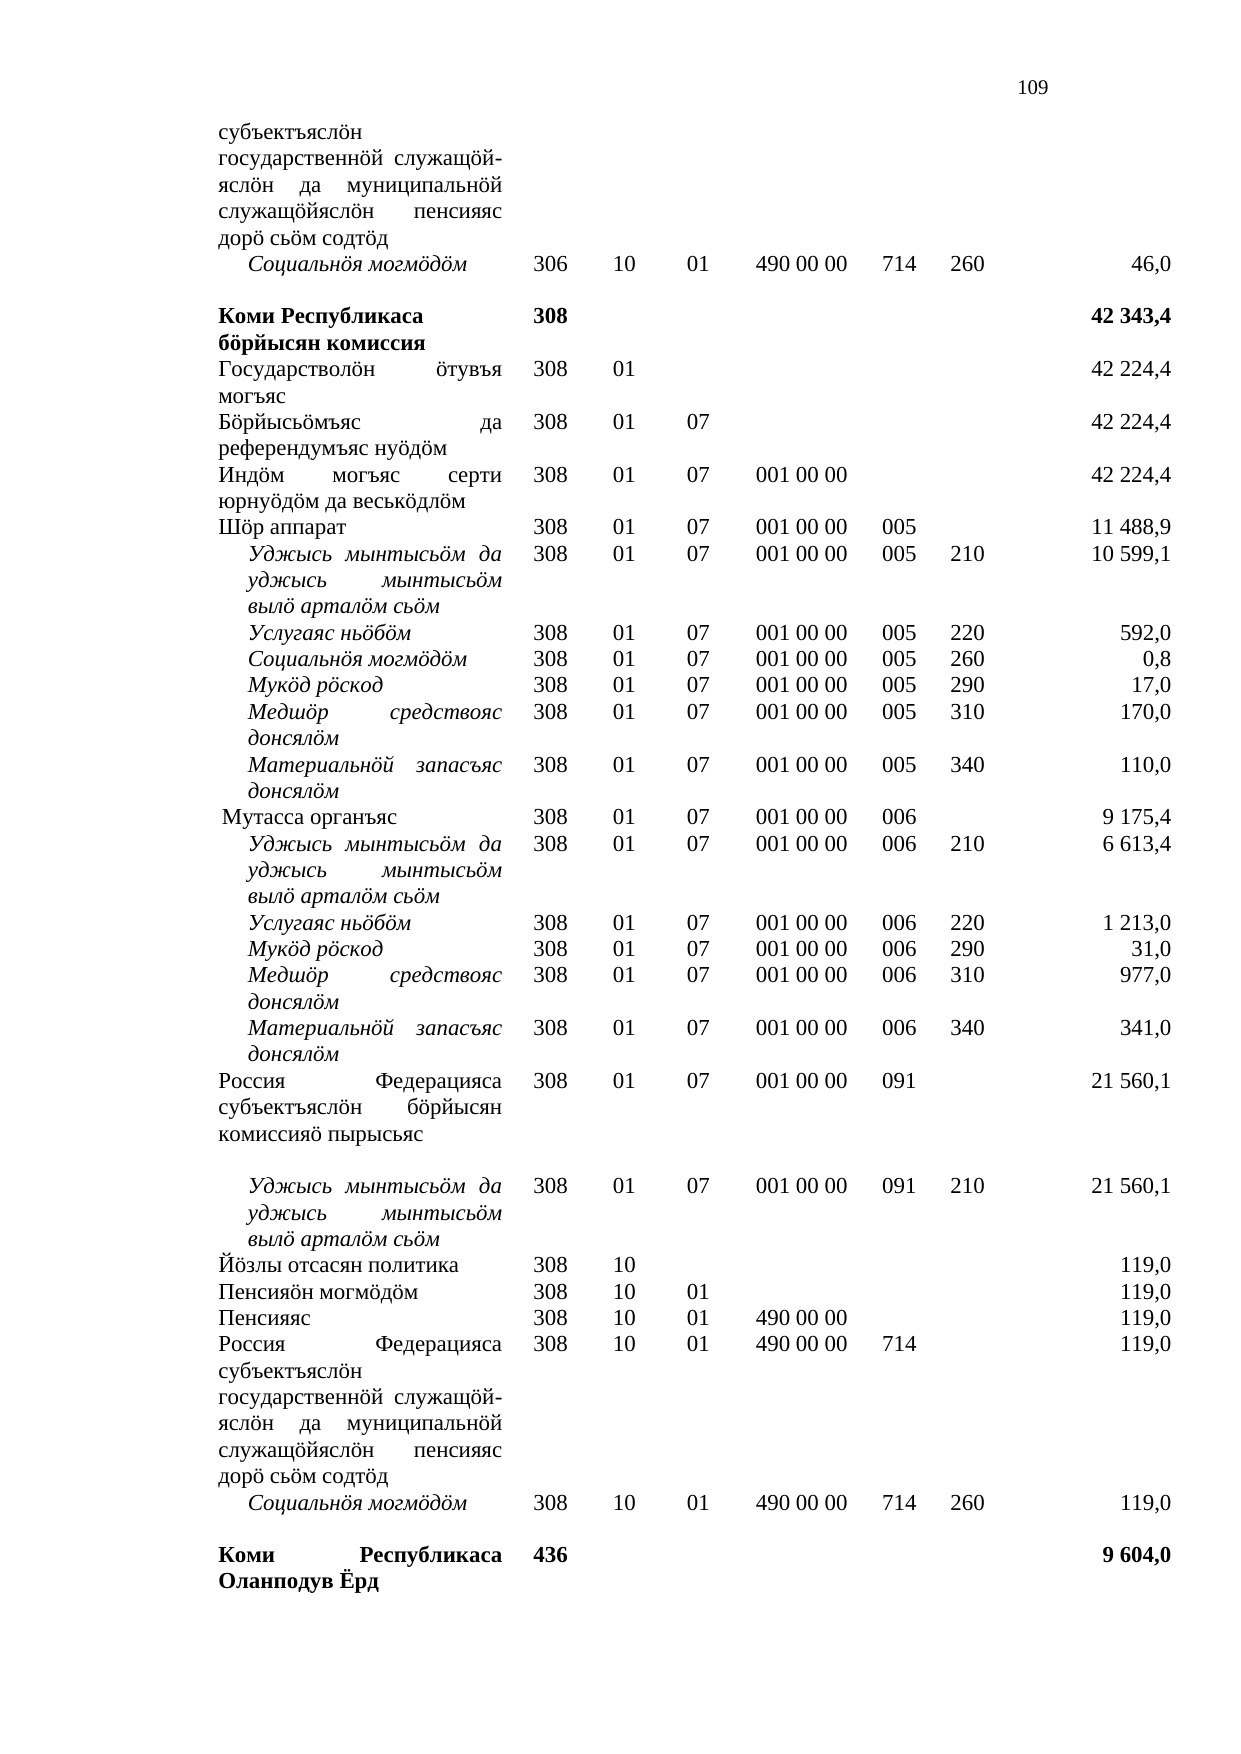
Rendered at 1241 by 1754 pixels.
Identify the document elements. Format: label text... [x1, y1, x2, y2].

table_cell 07 [661, 672, 735, 698]
table_cell [1183, 303, 1227, 355]
table_cell [1183, 1172, 1227, 1251]
table_cell [930, 1304, 1004, 1330]
table_cell 6 613,4 [1004, 830, 1182, 909]
table_cell [930, 514, 1004, 540]
table_cell [513, 118, 587, 250]
table_cell 17,0 [1004, 672, 1182, 698]
table_cell Услугаяс ньöбöм [207, 619, 513, 645]
table_cell Коми Республикаса Оланподув Ёрд [207, 1541, 513, 1594]
table_cell 308 [513, 672, 587, 698]
table_cell [930, 1067, 1004, 1172]
table_cell 10 [587, 1251, 661, 1278]
table_cell [1183, 1489, 1227, 1515]
table_cell [661, 303, 735, 355]
table_cell субъектъяслöн государственнöй служащöй­ясл­öн да муниципаль­нöй служа­щöй­яслöн пенсияяс дорö сьöм содтöд [207, 118, 513, 250]
table_cell 308 [513, 1304, 587, 1330]
table_cell 308 [513, 1278, 587, 1304]
table_cell 07 [661, 540, 735, 619]
table_cell 01 [587, 408, 661, 461]
table_cell 006 [868, 961, 930, 1014]
table_cell 091 [868, 1067, 930, 1172]
table_cell [1183, 1278, 1227, 1304]
table_cell [1183, 803, 1227, 830]
table_cell [1183, 619, 1227, 645]
table_cell 42 224,4 [1004, 461, 1182, 513]
table_cell 01 [587, 672, 661, 698]
table_cell 006 [868, 1014, 930, 1067]
table_cell Медшöр средствояс донсялöм [207, 698, 513, 751]
table_cell 260 [930, 645, 1004, 672]
table_cell 110,0 [1004, 751, 1182, 803]
table_cell 1 213,0 [1004, 909, 1182, 935]
table_cell [868, 461, 930, 513]
table_cell 308 [513, 303, 587, 355]
table_cell 308 [513, 935, 587, 961]
table_cell 308 [513, 461, 587, 513]
table_cell 9 604,0 [1004, 1541, 1182, 1594]
table_cell 01 [587, 909, 661, 935]
table_cell 01 [587, 514, 661, 540]
table_cell 01 [661, 1489, 735, 1515]
table_cell [930, 276, 1004, 303]
table_cell [1183, 276, 1227, 303]
table_cell [868, 276, 930, 303]
table_cell [661, 1515, 735, 1541]
table_cell 07 [661, 909, 735, 935]
table_cell [868, 1515, 930, 1541]
table_cell [207, 276, 513, 303]
table_cell [1183, 830, 1227, 909]
table_cell 001 00 00 [735, 698, 868, 751]
table_cell Пенсияöн могмöдöм [207, 1278, 513, 1304]
table_cell Материальнöй запасъяс донсялöм [207, 751, 513, 803]
table_cell 10 [587, 1330, 661, 1488]
table_cell 07 [661, 935, 735, 961]
table_cell 001 00 00 [735, 514, 868, 540]
table_cell 001 00 00 [735, 803, 868, 830]
table_cell 07 [661, 461, 735, 513]
table_cell 001 00 00 [735, 961, 868, 1014]
table_cell 310 [930, 698, 1004, 751]
table_cell 210 [930, 830, 1004, 909]
table_cell [587, 303, 661, 355]
table_cell 01 [661, 250, 735, 276]
table_cell 490 00 00 [735, 1330, 868, 1488]
table_cell [735, 276, 868, 303]
table_cell 01 [587, 1014, 661, 1067]
table_cell [1183, 1014, 1227, 1067]
table_cell 005 [868, 540, 930, 619]
table_cell 01 [587, 540, 661, 619]
table_cell 07 [661, 619, 735, 645]
table_cell 01 [587, 751, 661, 803]
table_cell 001 00 00 [735, 1014, 868, 1067]
table_cell Медшöр средствояс донсялöм [207, 961, 513, 1014]
table_cell 308 [513, 619, 587, 645]
table_cell [587, 118, 661, 250]
table_cell 10 [587, 1278, 661, 1304]
table_cell 006 [868, 803, 930, 830]
table_cell 119,0 [1004, 1489, 1182, 1515]
table_cell Индöм могъяс серти юрнуöдöм да веськöдлöм [207, 461, 513, 513]
table_cell 001 00 00 [735, 909, 868, 935]
table_cell [1183, 645, 1227, 672]
table_cell 07 [661, 1014, 735, 1067]
table_cell [1183, 408, 1227, 461]
table_cell 01 [587, 645, 661, 672]
table_cell 006 [868, 830, 930, 909]
table_cell [1183, 1541, 1227, 1594]
table_cell 10 [587, 1489, 661, 1515]
table_cell 340 [930, 1014, 1004, 1067]
table_cell [930, 118, 1004, 250]
table_cell Россия Федерацияса субъектъяслöн государственнöй служащöй­ясл­öн да муниципаль­нöй служа­щöй­яслöн пенсияяс дорö сьöм содтöд [207, 1330, 513, 1488]
table_cell 005 [868, 645, 930, 672]
table_cell 340 [930, 751, 1004, 803]
table_cell Шöр аппарат [207, 514, 513, 540]
table_cell 001 00 00 [735, 540, 868, 619]
table_cell 0,8 [1004, 645, 1182, 672]
table_cell [930, 461, 1004, 513]
table_cell Уджысь мынтысьöм да уджысь мынтысьöм вылö арталöм сьöм [207, 540, 513, 619]
table_cell [735, 1251, 868, 1278]
table_cell Социальнöя могмöдöм [207, 250, 513, 276]
table_cell Социальнöя могмöдöм [207, 1489, 513, 1515]
table_cell Мукöд рöскод [207, 935, 513, 961]
table_cell Пенсияяс [207, 1304, 513, 1330]
table_cell [930, 1515, 1004, 1541]
table_cell 07 [661, 830, 735, 909]
table_cell [1183, 1330, 1227, 1488]
table_cell 005 [868, 619, 930, 645]
table_cell 308 [513, 514, 587, 540]
table_cell 07 [661, 645, 735, 672]
table_cell [661, 1541, 735, 1594]
table_cell 07 [661, 1067, 735, 1172]
table_cell 31,0 [1004, 935, 1182, 961]
table_cell 005 [868, 698, 930, 751]
table_cell [1004, 1515, 1182, 1541]
table_cell 220 [930, 909, 1004, 935]
table_cell [1183, 909, 1227, 935]
table_cell [735, 355, 868, 408]
table_cell 11 488,9 [1004, 514, 1182, 540]
table_cell 001 00 00 [735, 751, 868, 803]
table_cell 308 [513, 698, 587, 751]
table_cell 21 560,1 [1004, 1172, 1182, 1251]
table_cell [735, 303, 868, 355]
table_cell 01 [587, 698, 661, 751]
table_cell [868, 1541, 930, 1594]
table_cell [1183, 514, 1227, 540]
table_cell 308 [513, 408, 587, 461]
table_cell 490 00 00 [735, 1489, 868, 1515]
table_cell 46,0 [1004, 250, 1182, 276]
table_cell [661, 118, 735, 250]
table_cell 21 560,1 [1004, 1067, 1182, 1172]
table_cell [1004, 276, 1182, 303]
table_cell 308 [513, 961, 587, 1014]
table_cell 07 [661, 1172, 735, 1251]
table_cell [1183, 118, 1227, 250]
table_cell Социальнöя могмöдöм [207, 645, 513, 672]
table_cell 01 [587, 1067, 661, 1172]
table_cell 308 [513, 909, 587, 935]
table_cell 01 [587, 619, 661, 645]
table_cell 01 [661, 1304, 735, 1330]
table_cell [930, 1278, 1004, 1304]
table_cell [1183, 751, 1227, 803]
table_cell [1183, 935, 1227, 961]
table_cell 001 00 00 [735, 1172, 868, 1251]
table_cell 001 00 00 [735, 1067, 868, 1172]
table_cell 001 00 00 [735, 935, 868, 961]
table_cell 308 [513, 803, 587, 830]
table_cell 308 [513, 1172, 587, 1251]
table_cell [207, 1515, 513, 1541]
table_cell 005 [868, 672, 930, 698]
table_cell 220 [930, 619, 1004, 645]
table_cell 308 [513, 1330, 587, 1488]
table_cell [1183, 461, 1227, 513]
table_cell Коми Республикаса бöрйысян комиссия [207, 303, 513, 355]
table_cell [930, 803, 1004, 830]
table_cell [868, 355, 930, 408]
table_cell [1004, 118, 1182, 250]
table_cell 001 00 00 [735, 830, 868, 909]
table_cell Мукöд рöскод [207, 672, 513, 698]
table_cell 308 [513, 1489, 587, 1515]
table_cell 308 [513, 1251, 587, 1278]
table_cell Уджысь мынтысьöм да уджысь мынтысьöм вылö арталöм сьöм [207, 830, 513, 909]
table_cell 592,0 [1004, 619, 1182, 645]
table_cell 714 [868, 1489, 930, 1515]
table_cell [1183, 1067, 1227, 1172]
table_cell 714 [868, 1330, 930, 1488]
table_cell 091 [868, 1172, 930, 1251]
table_cell [930, 1541, 1004, 1594]
table_cell 07 [661, 961, 735, 1014]
table_cell [930, 303, 1004, 355]
table_cell 01 [661, 1278, 735, 1304]
table_cell 308 [513, 751, 587, 803]
table_cell [868, 1304, 930, 1330]
table_cell [930, 1330, 1004, 1488]
table_cell [735, 118, 868, 250]
table_cell [1183, 250, 1227, 276]
table_cell [735, 1515, 868, 1541]
table_cell [587, 1515, 661, 1541]
table_cell 308 [513, 1067, 587, 1172]
table_cell 119,0 [1004, 1330, 1182, 1488]
table_cell [1183, 1304, 1227, 1330]
table_cell 07 [661, 751, 735, 803]
table_cell 10 599,1 [1004, 540, 1182, 619]
table_cell 01 [587, 355, 661, 408]
table_cell 001 00 00 [735, 672, 868, 698]
table_cell 977,0 [1004, 961, 1182, 1014]
table_cell 290 [930, 935, 1004, 961]
table_cell 119,0 [1004, 1251, 1182, 1278]
table_cell [868, 1251, 930, 1278]
table_cell 170,0 [1004, 698, 1182, 751]
table_cell 01 [587, 961, 661, 1014]
table_cell [661, 276, 735, 303]
table_cell 9 175,4 [1004, 803, 1182, 830]
table_cell Мутасса органъяс [207, 803, 513, 830]
table_cell 01 [587, 935, 661, 961]
table_cell Йöзлы отсасян политика [207, 1251, 513, 1278]
table_cell Услугаяс ньöбöм [207, 909, 513, 935]
table_cell [1183, 1251, 1227, 1278]
table_cell [1183, 540, 1227, 619]
table_cell 436 [513, 1541, 587, 1594]
table_cell 10 [587, 250, 661, 276]
table_cell 308 [513, 540, 587, 619]
table_cell 308 [513, 1014, 587, 1067]
table_cell [1183, 698, 1227, 751]
table_cell [735, 1541, 868, 1594]
table_cell 07 [661, 698, 735, 751]
table_cell [868, 1278, 930, 1304]
table_cell Государстволöн öтувъя могъяс [207, 355, 513, 408]
table_cell Бöрйысьöмъяс да референдумъяс нуöдöм [207, 408, 513, 461]
table_cell [587, 1541, 661, 1594]
table_cell Материальнöй запасъяс донсялöм [207, 1014, 513, 1067]
table_cell [587, 276, 661, 303]
table_cell 308 [513, 355, 587, 408]
table_cell [930, 355, 1004, 408]
table_cell 001 00 00 [735, 461, 868, 513]
table_cell 07 [661, 514, 735, 540]
table_cell 119,0 [1004, 1304, 1182, 1330]
table_cell Уджысь мынтысьöм да уджысь мынтысьöм вылö арталöм сьöм [207, 1172, 513, 1251]
table_cell 005 [868, 514, 930, 540]
table_cell 42 224,4 [1004, 408, 1182, 461]
table_cell 01 [587, 803, 661, 830]
table_cell [661, 1251, 735, 1278]
table_cell [868, 408, 930, 461]
table_cell 01 [587, 830, 661, 909]
table_cell [1183, 355, 1227, 408]
table_cell 714 [868, 250, 930, 276]
table_cell [868, 118, 930, 250]
table_cell [930, 408, 1004, 461]
table_cell 42 224,4 [1004, 355, 1182, 408]
table_cell [513, 1515, 587, 1541]
table_cell 260 [930, 1489, 1004, 1515]
table_cell 119,0 [1004, 1278, 1182, 1304]
table_cell Россия Федерацияса субъектъяслöн бöрйысян комиссияö пырысьяс [207, 1067, 513, 1172]
table_cell [1183, 961, 1227, 1014]
table_cell 210 [930, 1172, 1004, 1251]
table_cell 490 00 00 [735, 250, 868, 276]
table_cell 006 [868, 909, 930, 935]
table_cell 07 [661, 408, 735, 461]
table_cell 005 [868, 751, 930, 803]
table_cell [735, 1278, 868, 1304]
table_cell [661, 355, 735, 408]
table_cell [513, 276, 587, 303]
table_cell 01 [661, 1330, 735, 1488]
table_cell [735, 408, 868, 461]
table_cell [868, 303, 930, 355]
table_cell [1183, 672, 1227, 698]
table_cell 210 [930, 540, 1004, 619]
table_cell 42 343,4 [1004, 303, 1182, 355]
table_cell 260 [930, 250, 1004, 276]
table_cell 310 [930, 961, 1004, 1014]
table_cell 341,0 [1004, 1014, 1182, 1067]
table_cell 306 [513, 250, 587, 276]
table_cell 001 00 00 [735, 645, 868, 672]
table_cell 01 [587, 1172, 661, 1251]
table_cell [930, 1251, 1004, 1278]
table_cell [1183, 1515, 1227, 1541]
table_cell 01 [587, 461, 661, 513]
table_cell 10 [587, 1304, 661, 1330]
table_cell 006 [868, 935, 930, 961]
table_cell 308 [513, 830, 587, 909]
table_cell 07 [661, 803, 735, 830]
table_cell 001 00 00 [735, 619, 868, 645]
table_cell 490 00 00 [735, 1304, 868, 1330]
table_cell 308 [513, 645, 587, 672]
table_cell 290 [930, 672, 1004, 698]
